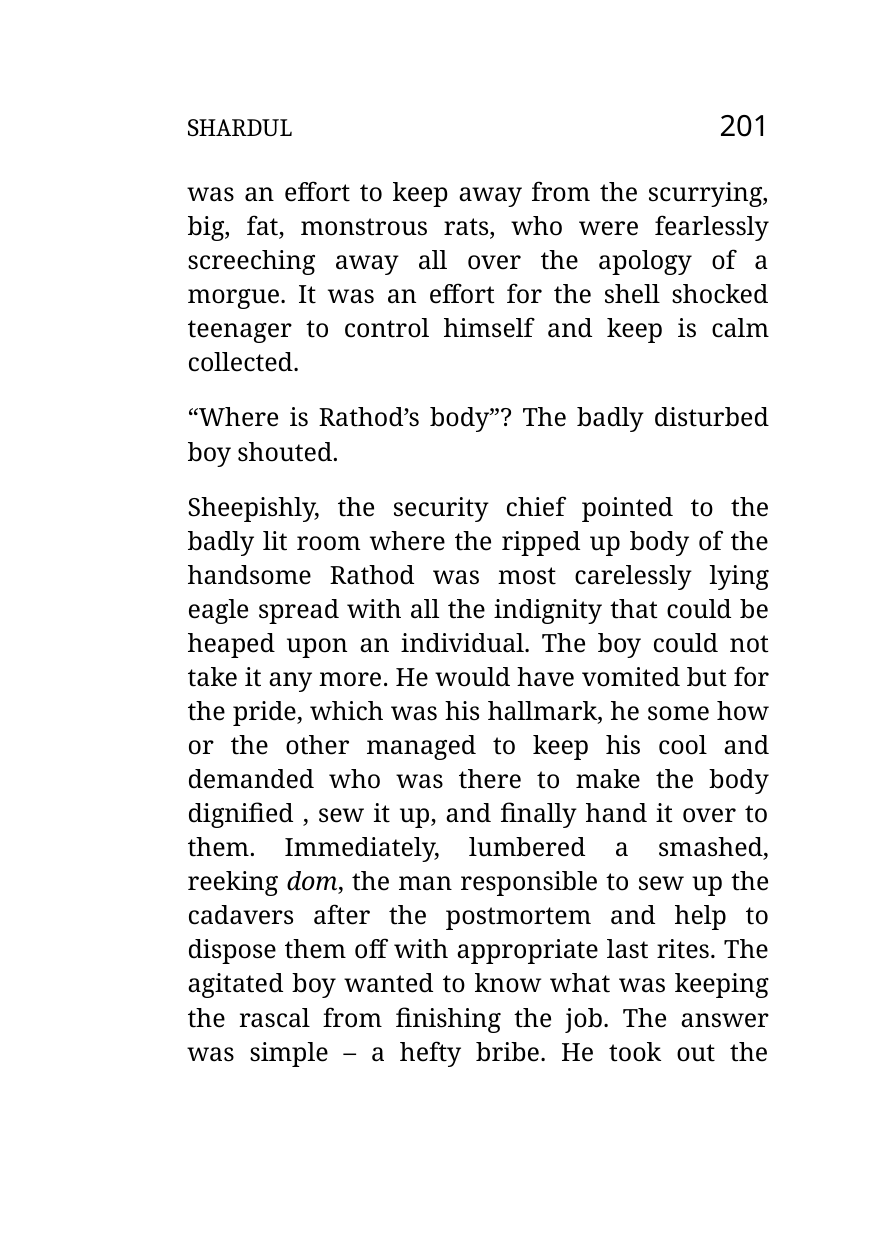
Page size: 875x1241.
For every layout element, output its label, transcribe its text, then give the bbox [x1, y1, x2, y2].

text “Where is Rathod’s body”? The badly disturbed boy shouted. [187, 400, 769, 468]
text was an effort to keep away from the scurrying, big, fat, monstrous rats, who were fearlessly screeching away all over the apology of a morgue. It was an effort for the shell shocked teenager to control himself and keep is calm collected. [187, 175, 769, 379]
text Sheepishly, the security chief pointed to the badly lit room where the ripped up body of the handsome Rathod was most carelessly lying eagle spread with all the indignity that could be heaped upon an individual. The boy could not take it any more. He would have vomited but for the pride, which was his hallmark, he some how or the other managed to keep his cool and demanded who was there to make the body dignified , sew it up, and finally hand it over to them. Immediately, lumbered a smashed, reeking dom, the man responsible to sew up the cadavers after the postmortem and help to dispose them off with appropriate last rites. The agitated boy wanted to know what was keeping the rascal from finishing the job. The answer was simple – a hefty bribe. He took out the [187, 489, 769, 1068]
